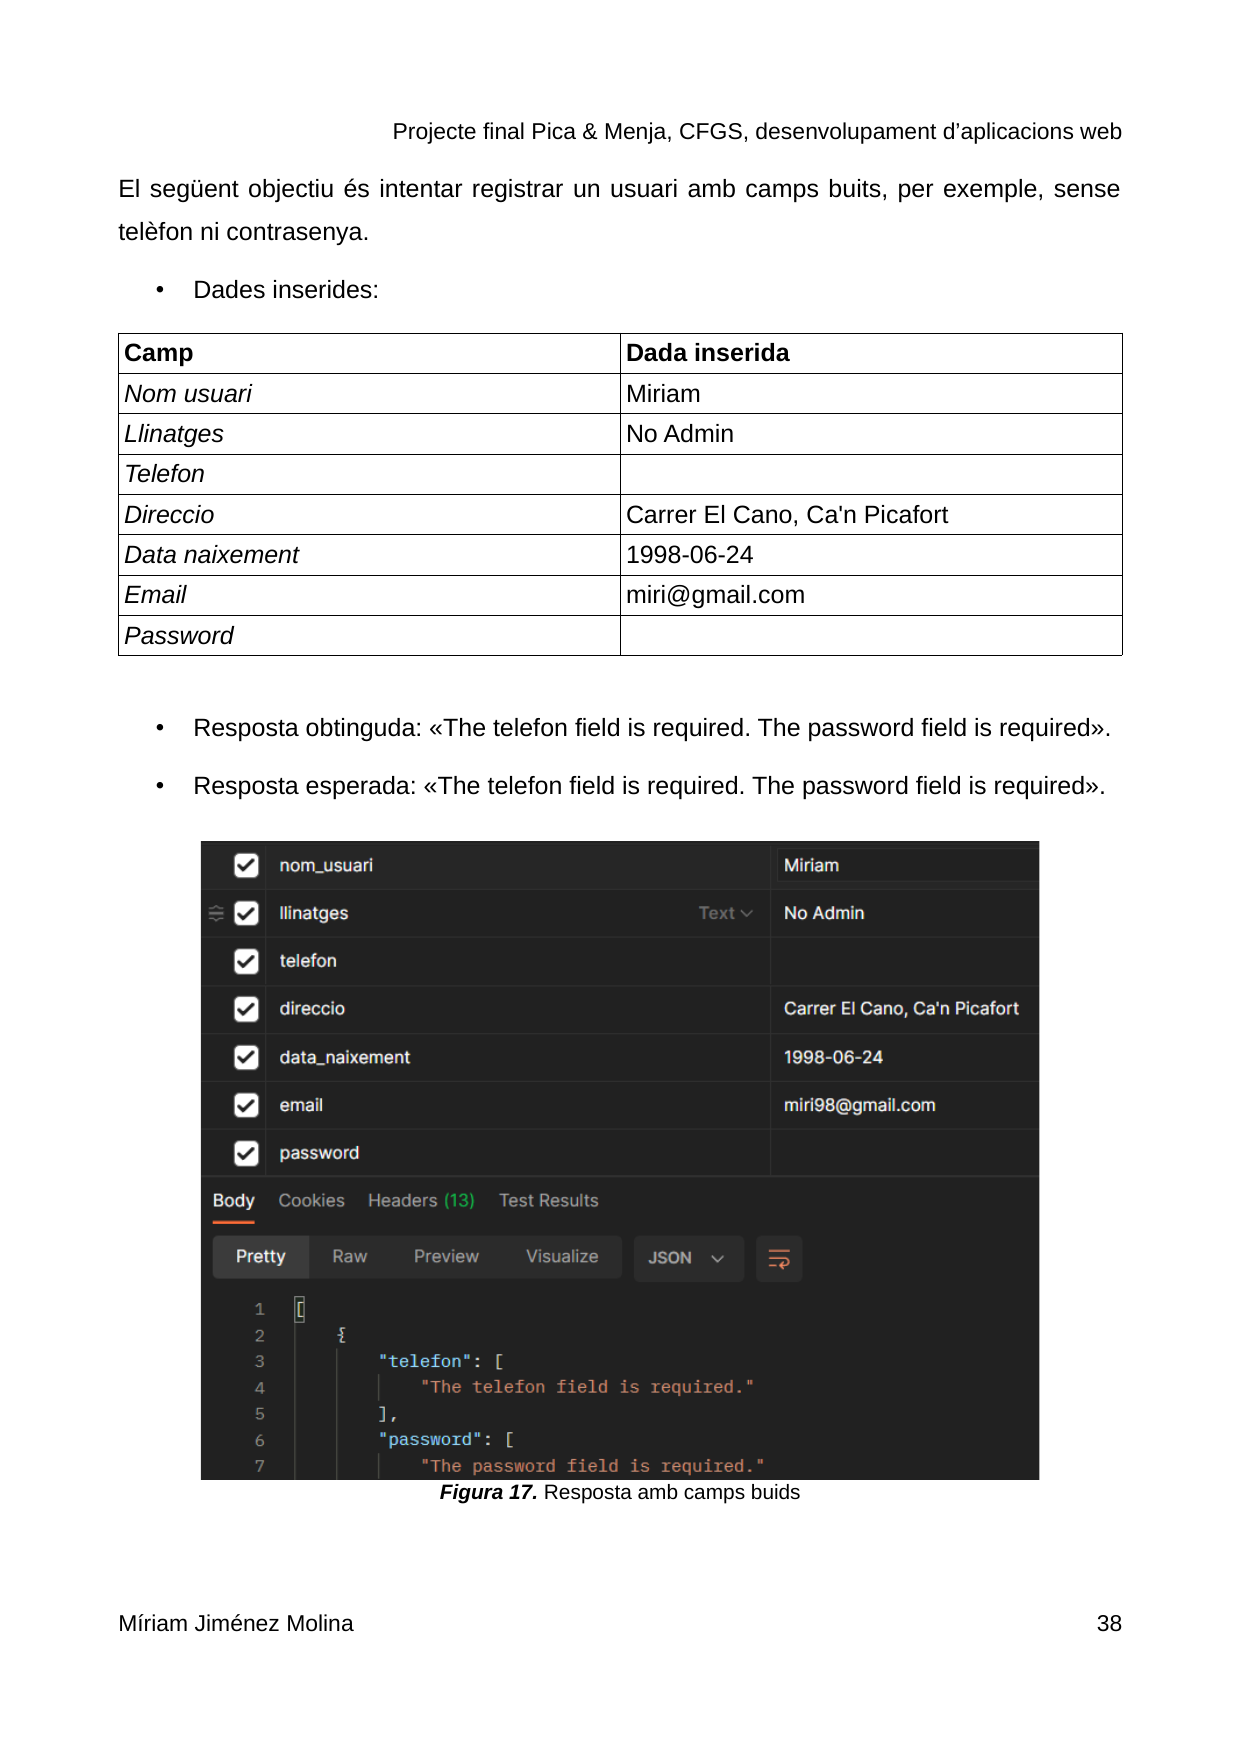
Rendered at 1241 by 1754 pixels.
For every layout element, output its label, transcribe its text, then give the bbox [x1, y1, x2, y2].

table_header Dada inserida [621, 334, 1122, 373]
table_cell Direccio [119, 495, 620, 534]
table_cell Carrer El Cano, Ca'n Picafort [621, 495, 1122, 534]
table_cell Password [119, 616, 620, 655]
subtitle Dades inserides: [156, 275, 1122, 304]
subtitle Resposta esperada: «The telefon field is required. The password field is required». [156, 771, 1122, 799]
table_cell miri@gmail.com [621, 576, 1122, 615]
picture [200, 841, 1040, 1480]
table_cell Data naixement [119, 535, 620, 574]
table_cell Miriam [621, 374, 1122, 413]
subtitle Resposta obtinguda: «The telefon field is required. The password field is required». [156, 713, 1122, 742]
table_cell [621, 616, 1122, 655]
table_cell Telefon [119, 455, 620, 494]
table_cell Email [119, 576, 620, 615]
table_cell 1998-06-24 [621, 535, 1122, 574]
table_cell Nom usuari [119, 374, 620, 413]
table_cell Llinatges [119, 414, 620, 453]
subtitle El següent objectiu és intentar registrar un usuari amb camps buits, per exemple, sense telèfon ni contrasenya. [118, 174, 1122, 246]
text Figura 17. Resposta amb camps buids [201, 1480, 1039, 1504]
table_cell [621, 455, 1122, 494]
table_cell No Admin [621, 414, 1122, 453]
table_header Camp [119, 334, 620, 373]
